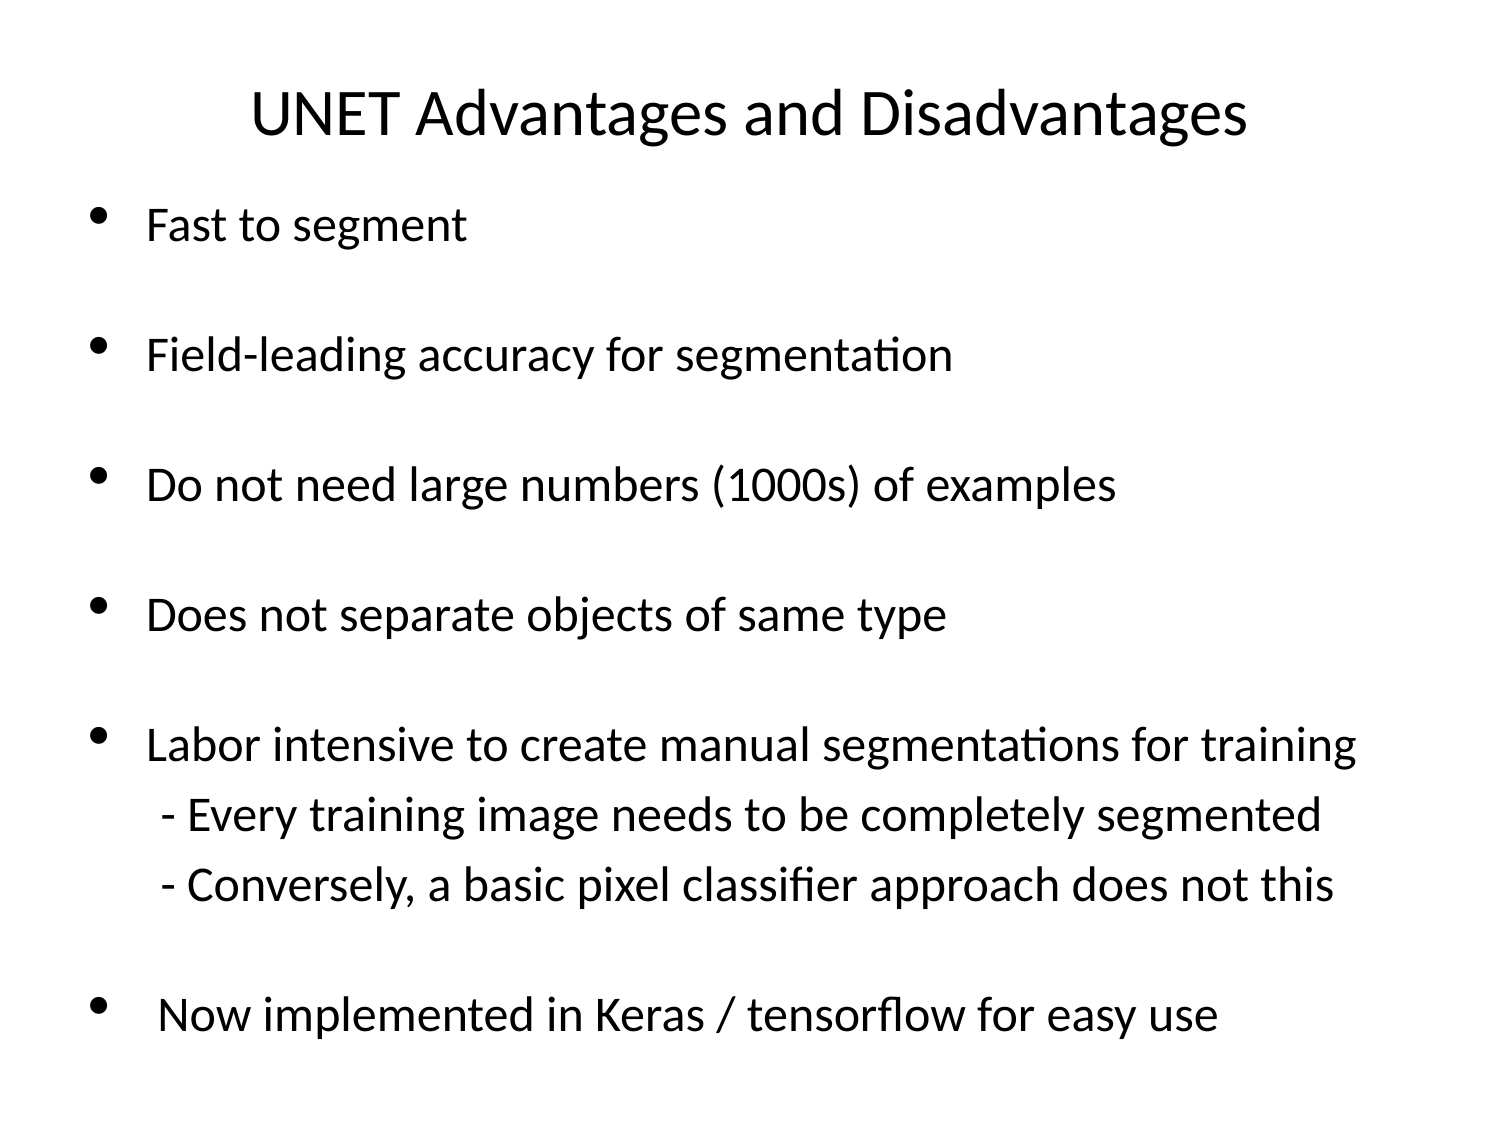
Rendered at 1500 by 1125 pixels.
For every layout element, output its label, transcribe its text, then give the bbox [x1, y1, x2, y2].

text_box Fast to segment Field-leading accuracy for segmentation Do not need large numbers (1000s) of examples Does not separate objects of same type Labor intensive to create manual segmentations for training - Every training image needs to be completely segmented - Conversely, a basic pixel classifier approach does not this Now implemented in Keras / tensorflow for easy use [75, 184, 1425, 1005]
text_box UNET Advantages and Disadvantages [75, 45, 1425, 172]
